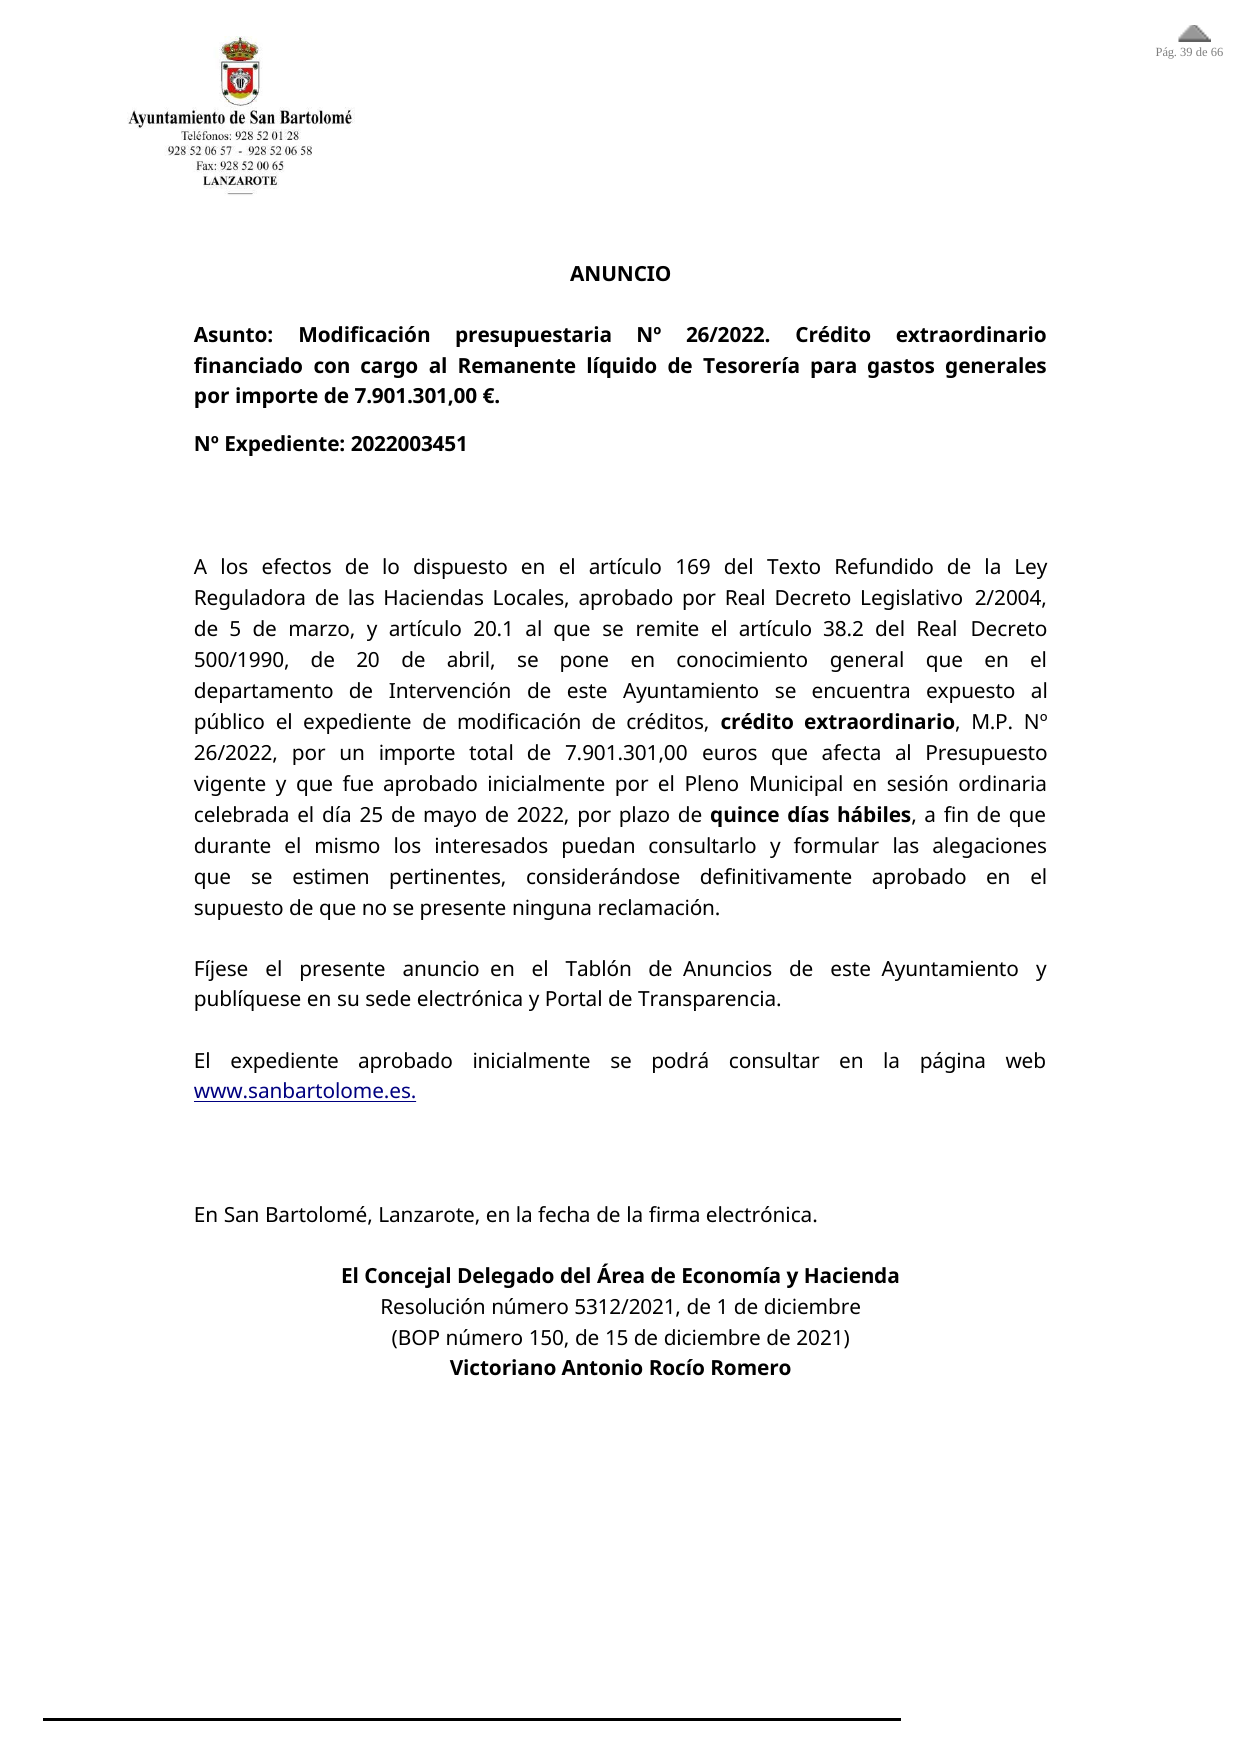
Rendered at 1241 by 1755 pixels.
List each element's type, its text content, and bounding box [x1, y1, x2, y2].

text El Concejal Delegado del Área de Economía y Hacienda [42, 1261, 1199, 1290]
text El expediente aprobado inicialmente se podrá consultar en la página web www.sanbartolome.es. [194, 1046, 1046, 1105]
text A los efectos de lo dispuesto en el artículo 169 del Texto Refundido de la Ley Reguladora de las Haciendas Locales, aprobado por Real Decreto Legislativo 2/2004, de 5 de marzo, y artículo 20.1 al que se remite el artículo 38.2 del Real Decreto 500/1990, de 20 de abril, se pone en conocimiento general que en el departamento de Intervención de este Ayuntamiento se encuentra expuesto al público el expediente de modificación de créditos, crédito extraordinario, M.P. Nº 26/2022, por un importe total de 7.901.301,00 euros que afecta al Presupuesto vigente y que fue aprobado inicialmente por el Pleno Municipal en sesión ordinaria celebrada el día 25 de mayo de 2022, por plazo de quince días hábiles, a fin de que durante el mismo los interesados puedan consultarlo y formular las alegaciones que se estimen pertinentes, considerándose definitivamente aprobado en el supuesto de que no se presente ninguna reclamación. [194, 552, 1048, 921]
text Asunto: Modificación presupuestaria Nº 26/2022. Crédito extraordinario financiado con cargo al Remanente líquido de Tesorería para gastos generales por importe de 7.901.301,00 €. [194, 320, 1047, 410]
picture [1177, 25, 1211, 42]
text En San Bartolomé, Lanzarote, en la fecha de la firma electrónica. [194, 1200, 1236, 1228]
text Resolución número 5312/2021, de 1 de diciembre (BOP número 150, de 15 de diciembre de 2021) Victoriano Antonio Rocío Romero [358, 1292, 883, 1382]
text ANUNCIO [42, 259, 1199, 287]
picture [127, 36, 355, 196]
text Nº Expediente: 2022003451 [194, 429, 1236, 458]
text Fíjese el presente anuncio en el Tablón de Anuncios de este Ayuntamiento y publíquese en su sede electrónica y Portal de Transparencia. [194, 954, 1046, 1013]
